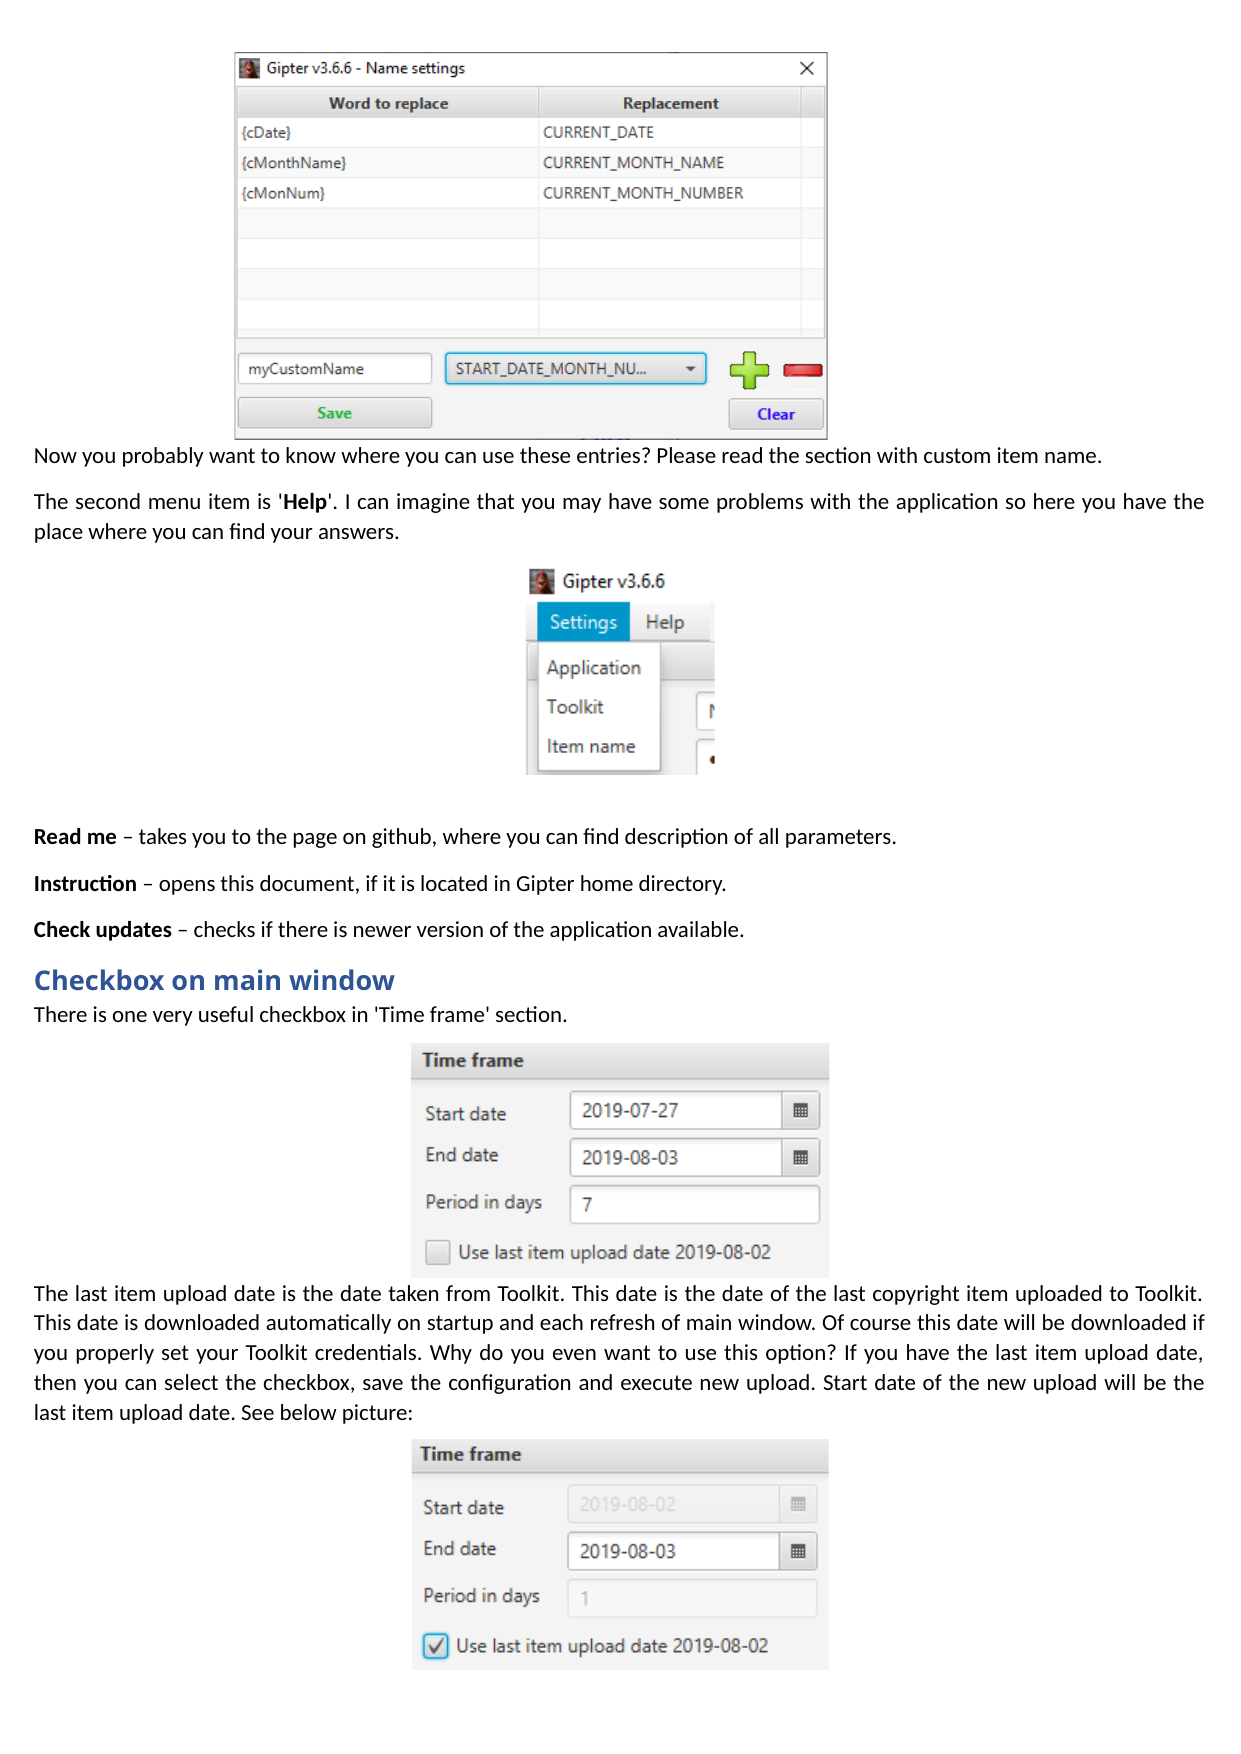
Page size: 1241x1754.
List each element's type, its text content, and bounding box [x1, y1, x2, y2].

text Read me – takes you to the page on github, where you can find description of all parameters. [34, 822, 1207, 851]
text Now you probably want to know where you can use these entries? Please read the section with custom item name. [34, 34, 1207, 469]
text There is one very useful checkbox in 'Time frame' section. [34, 1001, 1207, 1029]
picture [410, 1042, 830, 1278]
subtitle Checkbox on main window [34, 962, 1207, 998]
picture [411, 1439, 829, 1670]
picture [234, 52, 828, 440]
text Instruction – opens this document, if it is located in Gipter home directory. [34, 869, 1207, 897]
text The last item upload date is the date taken from Toolkit. This date is the date of the last copyright item uploaded to Toolkit. This date is downloaded automatically on startup and each refresh of main window. Of course this date will be downloaded if you properly set your Toolkit credentials. Why do you even want to use this option? If you have the last item upload date, then you can select the checkbox, save the configuration and execute new upload. Start date of the new upload will be the last item upload date. See below picture: [34, 1043, 1207, 1426]
picture [525, 563, 715, 775]
text Check updates – checks if there is newer version of the application available. [34, 915, 1207, 943]
text The second menu item is 'Help'. I can imagine that you may have some problems with the application so here you have the place where you can find your answers. [34, 487, 1207, 545]
